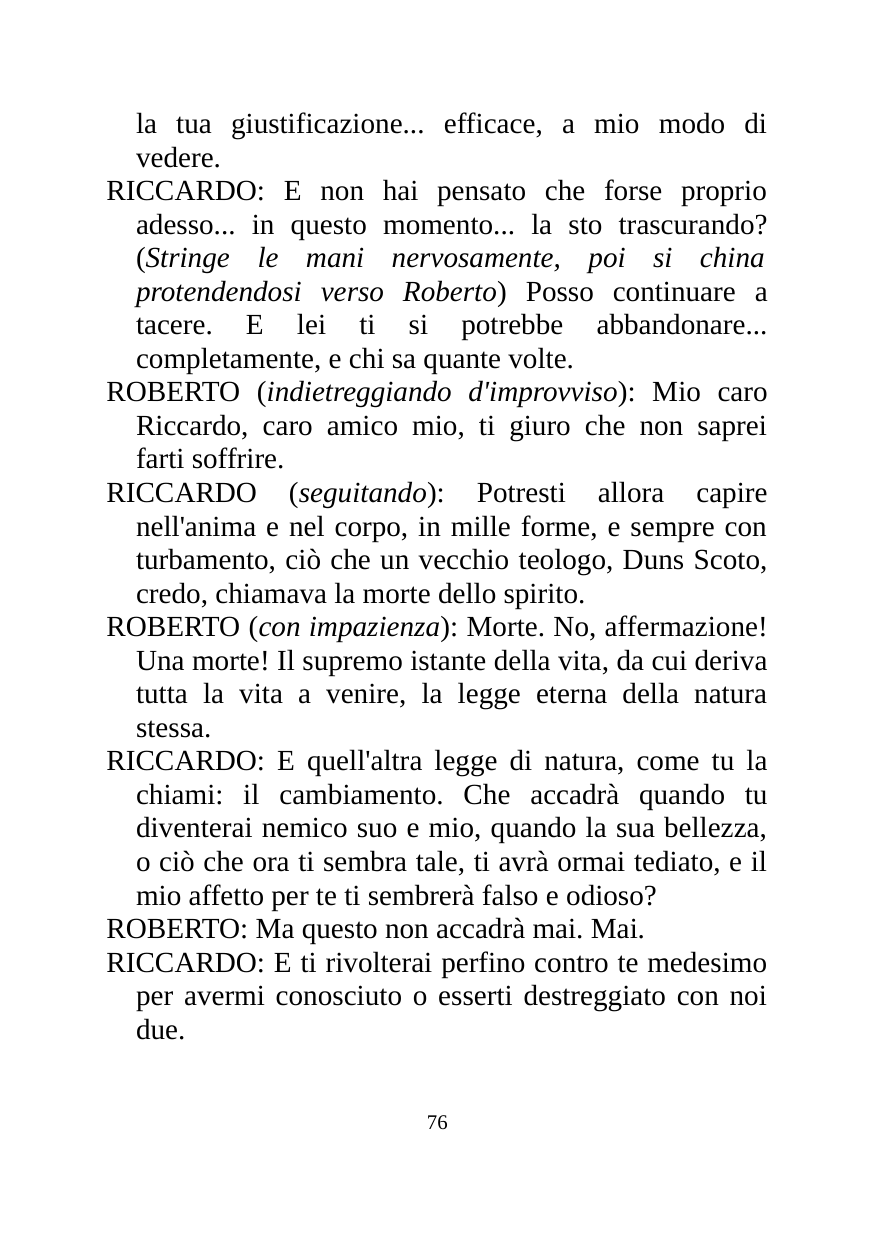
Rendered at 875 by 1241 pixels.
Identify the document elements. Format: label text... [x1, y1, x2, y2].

text ROBERTO: Ma questo non accadrà mai. Mai. [106, 911, 768, 945]
text la tua giustificazione... efficace, a mio modo di vedere. [106, 106, 768, 173]
text RICCARDO: E non hai pensato che forse proprio adesso... in questo momento... la sto trascurando? (Stringe le mani nervosamente, poi si china protendendosi verso Roberto) Posso continuare a tacere. E lei ti si potrebbe abbandonare... completamente, e chi sa quante volte. [106, 173, 768, 374]
text RICCARDO (seguitando): Potresti allora capire nell'anima e nel corpo, in mille forme, e sempre con turbamento, ciò che un vecchio teologo, Duns Scoto, credo, chiamava la morte dello spirito. [106, 475, 768, 609]
text RICCARDO: E quell'altra legge di natura, come tu la chiami: il cambiamento. Che accadrà quando tu diventerai nemico suo e mio, quando la sua bellezza, o ciò che ora ti sembra tale, ti avrà ormai tediato, e il mio affetto per te ti sembrerà falso e odioso? [106, 743, 768, 911]
text ROBERTO (indietreggiando d'improvviso): Mio caro Riccardo, caro amico mio, ti giuro che non saprei farti soffrire. [106, 374, 768, 475]
text RICCARDO: E ti rivolterai perfino contro te medesimo per avermi conosciuto o esserti destreggiato con noi due. [106, 945, 768, 1045]
text ROBERTO (con impazienza): Morte. No, affermazione! Una morte! Il supremo istante della vita, da cui deriva tutta la vita a venire, la legge eterna della natura stessa. [106, 609, 768, 743]
